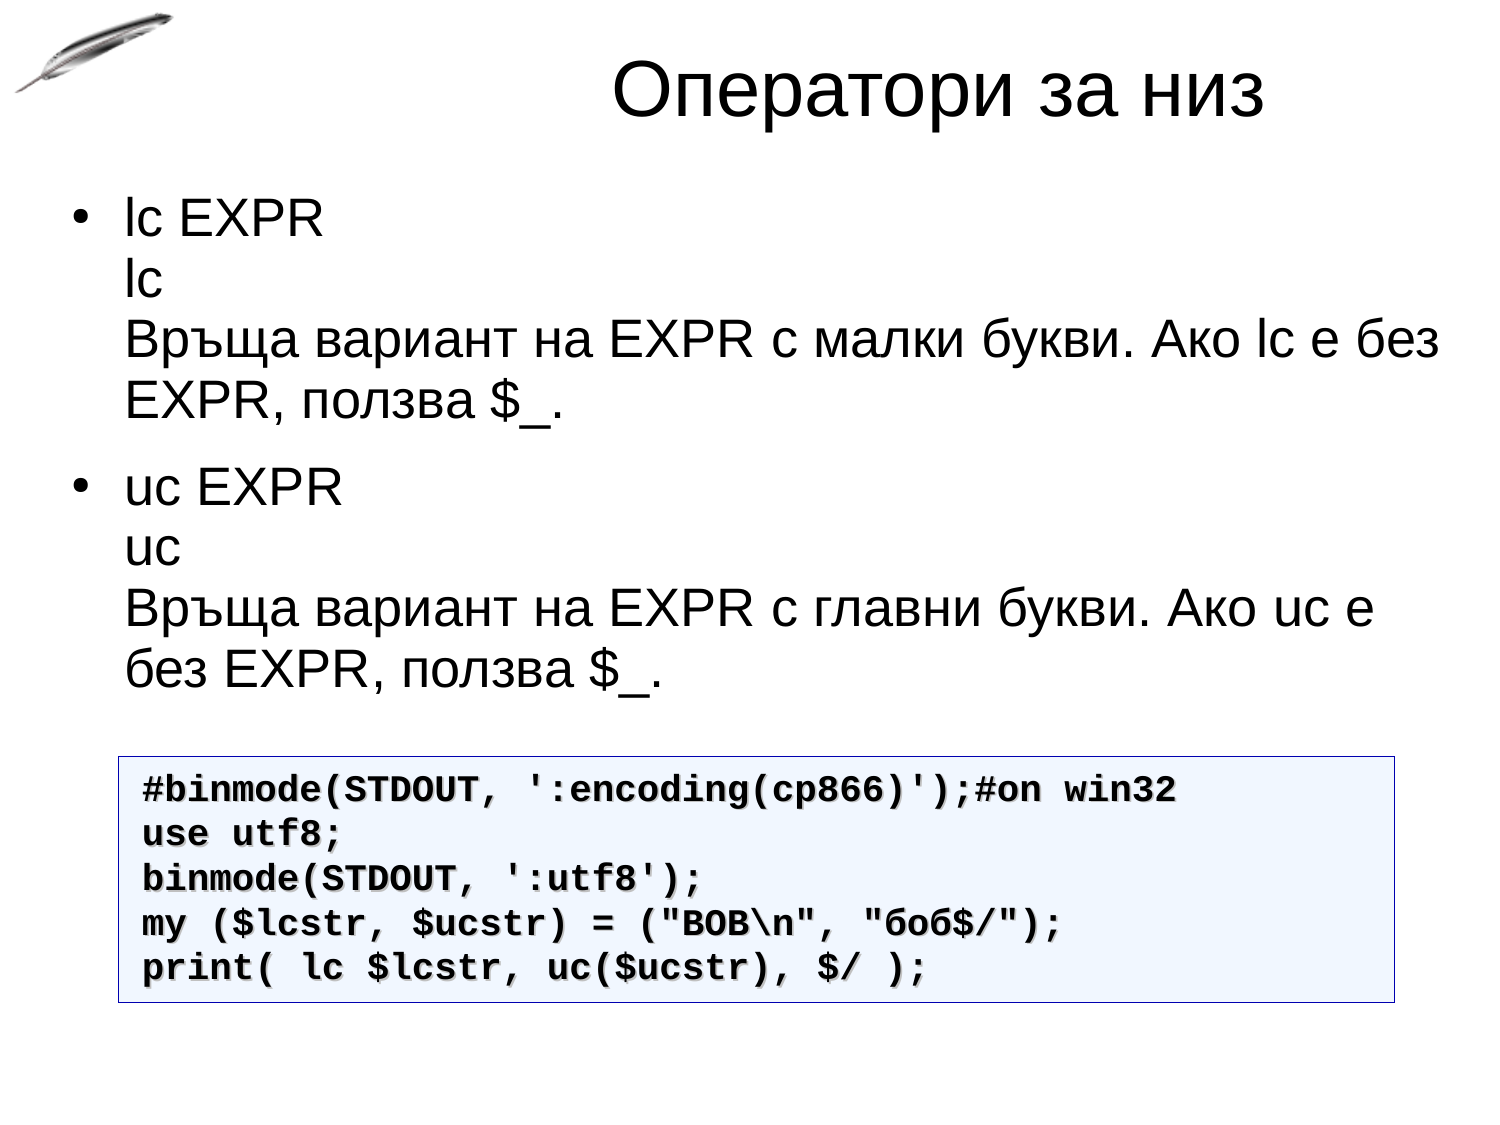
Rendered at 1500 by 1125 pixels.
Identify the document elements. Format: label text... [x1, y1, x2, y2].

picture [11, 11, 179, 95]
title Оператори за низ [419, 0, 1459, 179]
list lc EXPR lc Връща вариант на EXPR с малки букви. Ако lc е без EXPR, ползва $_. uc EXPR uc Връща вариант на EXPR с главни букви. Ако uc е без EXPR, ползва $_. [53, 187, 1447, 1063]
text_box #binmode(STDOUT, ':encoding(cp866)');#on win32 use utf8; binmode(STDOUT, ':utf8'); my ($lcstr, $ucstr) = ("BOB\n", "боб$/"); print( lc $lcstr, uc($ucstr), $/ ); [118, 755, 1394, 1003]
